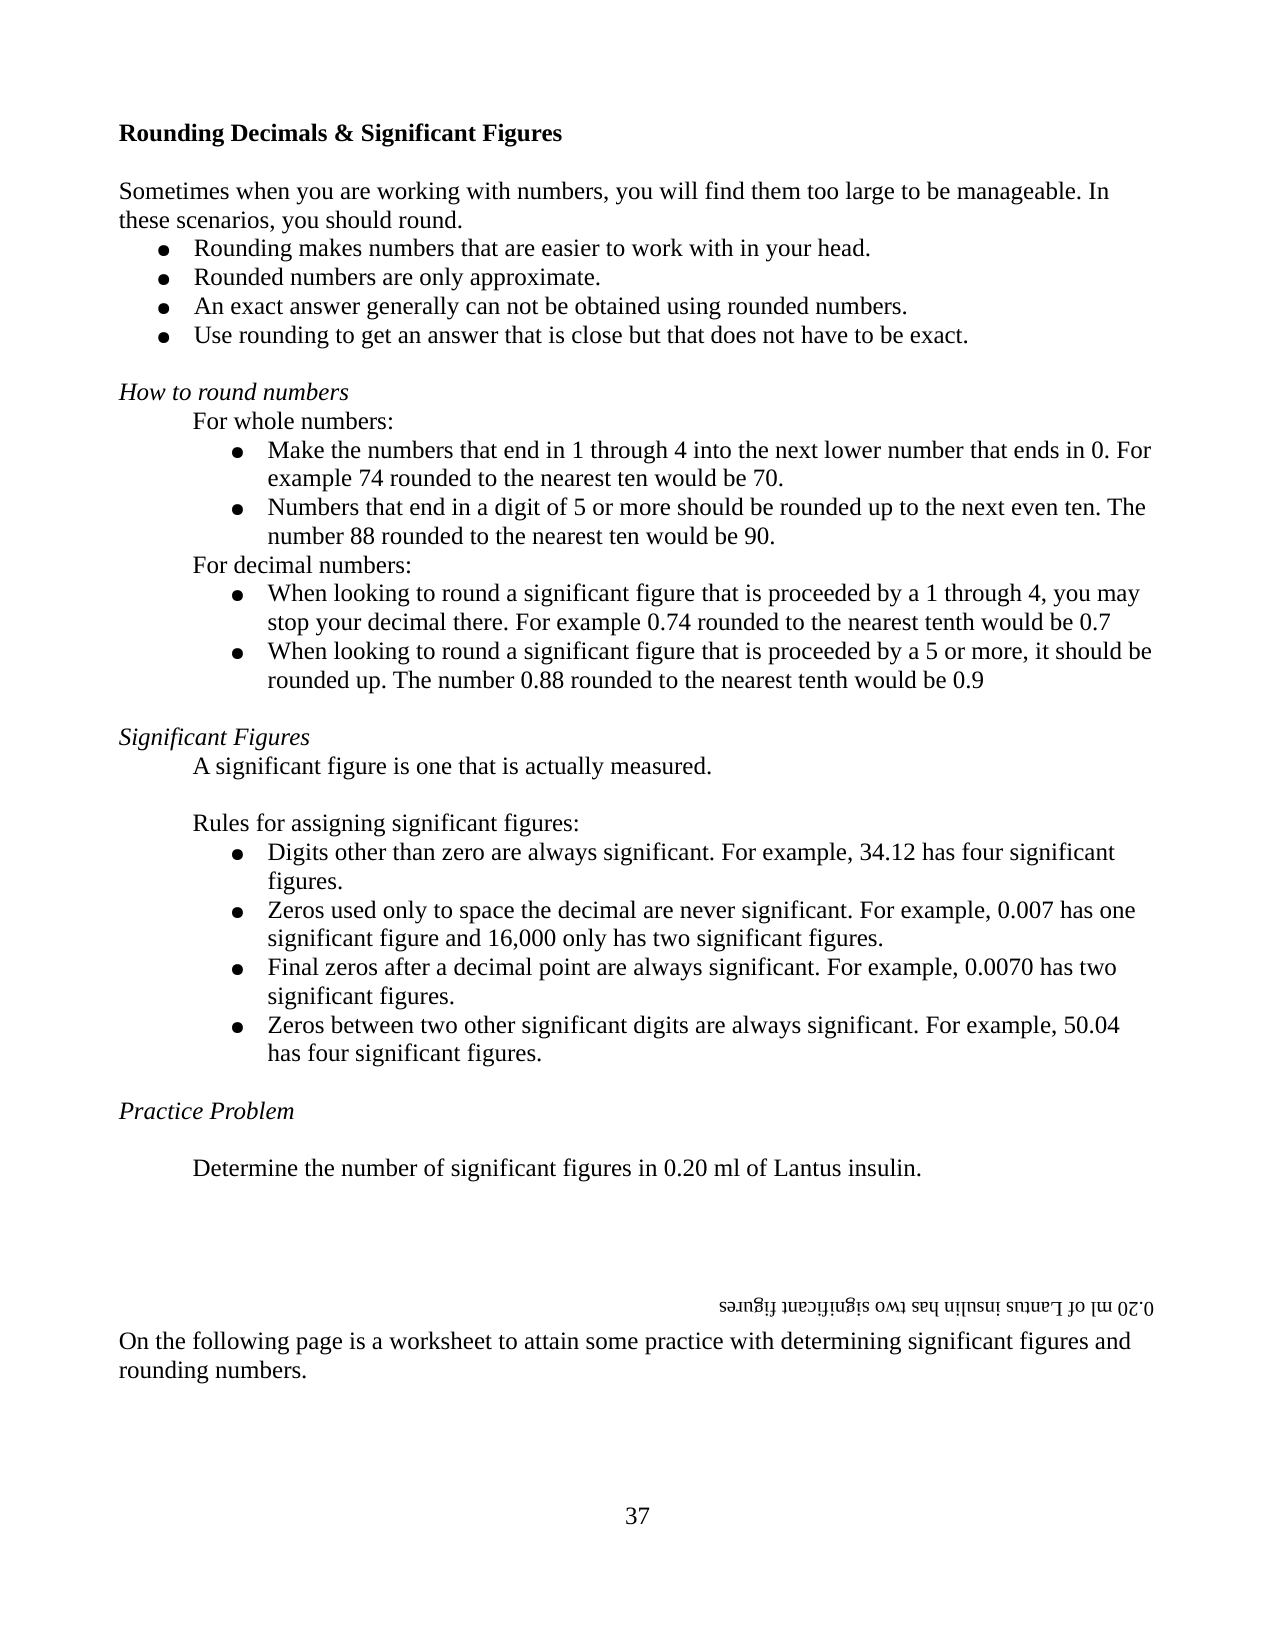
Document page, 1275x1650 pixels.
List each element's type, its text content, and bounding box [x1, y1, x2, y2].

list Numbers that end in a digit of 5 or more should be rounded up to the next even ten. The number 88 rounded to the nearest ten would be 90. [230, 492, 1156, 550]
text Practice Problem [118, 1096, 1156, 1125]
text For decimal numbers: [192, 550, 1156, 578]
text Rounding Decimals & Significant Figures [118, 118, 1156, 147]
text A significant figure is one that is actually measured. [192, 751, 1156, 780]
list When looking to round a significant figure that is proceeded by a 5 or more, it should be rounded up. The number 0.88 rounded to the nearest tenth would be 0.9 [230, 636, 1156, 693]
list Rounded numbers are only approximate. [156, 262, 1156, 291]
list Use rounding to get an answer that is close but that does not have to be exact. [156, 320, 1156, 348]
list An exact answer generally can not be obtained using rounded numbers. [156, 291, 1156, 320]
text Sometimes when you are working with numbers, you will find them too large to be manageable. In these scenarios, you should round. [118, 176, 1156, 233]
text On the following page is a worksheet to attain some practice with determining significant figures and rounding numbers. [118, 1326, 1156, 1383]
text Determine the number of significant figures in 0.20 ml of Lantus insulin. [192, 1153, 1156, 1182]
text How to round numbers [118, 377, 1156, 406]
list When looking to round a significant figure that is proceeded by a 1 through 4, you may stop your decimal there. For example 0.74 rounded to the nearest tenth would be 0.7 [230, 578, 1156, 636]
text For whole numbers: [192, 406, 1156, 435]
text Significant Figures [118, 722, 1156, 751]
list Zeros between two other significant digits are always significant. For example, 50.04 has four significant figures. [230, 1010, 1156, 1067]
list Zeros used only to space the decimal are never significant. For example, 0.007 has one significant figure and 16,000 only has two significant figures. [230, 895, 1156, 952]
list Make the numbers that end in 1 through 4 into the next lower number that ends in 0. For example 74 rounded to the nearest ten would be 70. [230, 435, 1156, 492]
list Digits other than zero are always significant. For example, 34.12 has four significant figures. [230, 837, 1156, 895]
text Rules for assigning significant figures: [192, 808, 1156, 837]
list Final zeros after a decimal point are always significant. For example, 0.0070 has two significant figures. [230, 952, 1156, 1010]
list Rounding makes numbers that are easier to work with in your head. [156, 233, 1156, 262]
